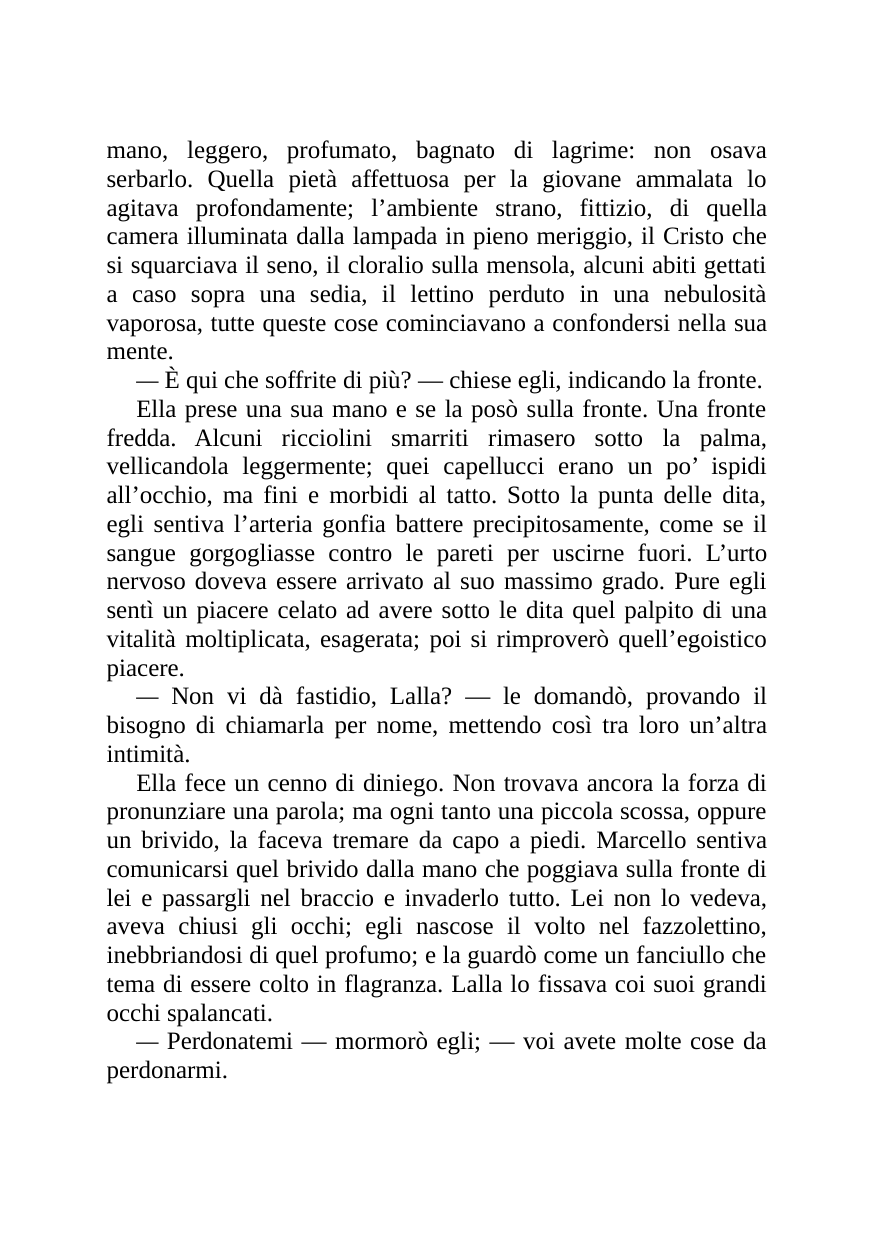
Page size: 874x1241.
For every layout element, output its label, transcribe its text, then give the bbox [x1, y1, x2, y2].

text Ella fece un cenno di diniego. Non trovava ancora la forza di pronunziare una parola; ma ogni tanto una piccola scossa, oppure un brivido, la faceva tremare da capo a piedi. Marcello sentiva comunicarsi quel brivido dalla mano che poggiava sulla fronte di lei e passargli nel braccio e invaderlo tutto. Lei non lo vedeva, aveva chiusi gli occhi; egli nascose il volto nel fazzolettino, inebbriandosi di quel profumo; e la guardò come un fanciullo che tema di essere colto in flagranza. Lalla lo fissava coi suoi grandi occhi spalancati. [106, 768, 768, 1026]
text Ella prese una sua mano e se la posò sulla fronte. Una fronte fredda. Alcuni ricciolini smarriti rimasero sotto la palma, vellicandola leggermente; quei capellucci erano un po’ ispidi all’occhio, ma fini e morbidi al tatto. Sotto la punta delle dita, egli sentiva l’arteria gonfia battere precipitosamente, come se il sangue gorgogliasse contro le pareti per uscirne fuori. L’urto nervoso doveva essere arrivato al suo massimo grado. Pure egli sentì un piacere celato ad avere sotto le dita quel palpito di una vitalità moltiplicata, esagerata; poi si rimproverò quell’egoistico piacere. [106, 394, 768, 681]
text — Perdonatemi — mormorò egli; — voi avete molte cose da perdonarmi. [106, 1026, 768, 1084]
text — È qui che soffrite di più? — chiese egli, indicando la fronte. [106, 365, 768, 394]
text mano, leggero, profumato, bagnato di lagrime: non osava serbarlo. Quella pietà affettuosa per la giovane ammalata lo agitava profondamente; l’ambiente strano, fittizio, di quella camera illuminata dalla lampada in pieno meriggio, il Cristo che si squarciava il seno, il cloralio sulla mensola, alcuni abiti gettati a caso sopra una sedia, il lettino perduto in una nebulosità vaporosa, tutte queste cose cominciavano a confondersi nella sua mente. [106, 135, 768, 365]
text — Non vi dà fastidio, Lalla? — le domandò, provando il bisogno di chiamarla per nome, mettendo così tra loro un’altra intimità. [106, 681, 768, 768]
